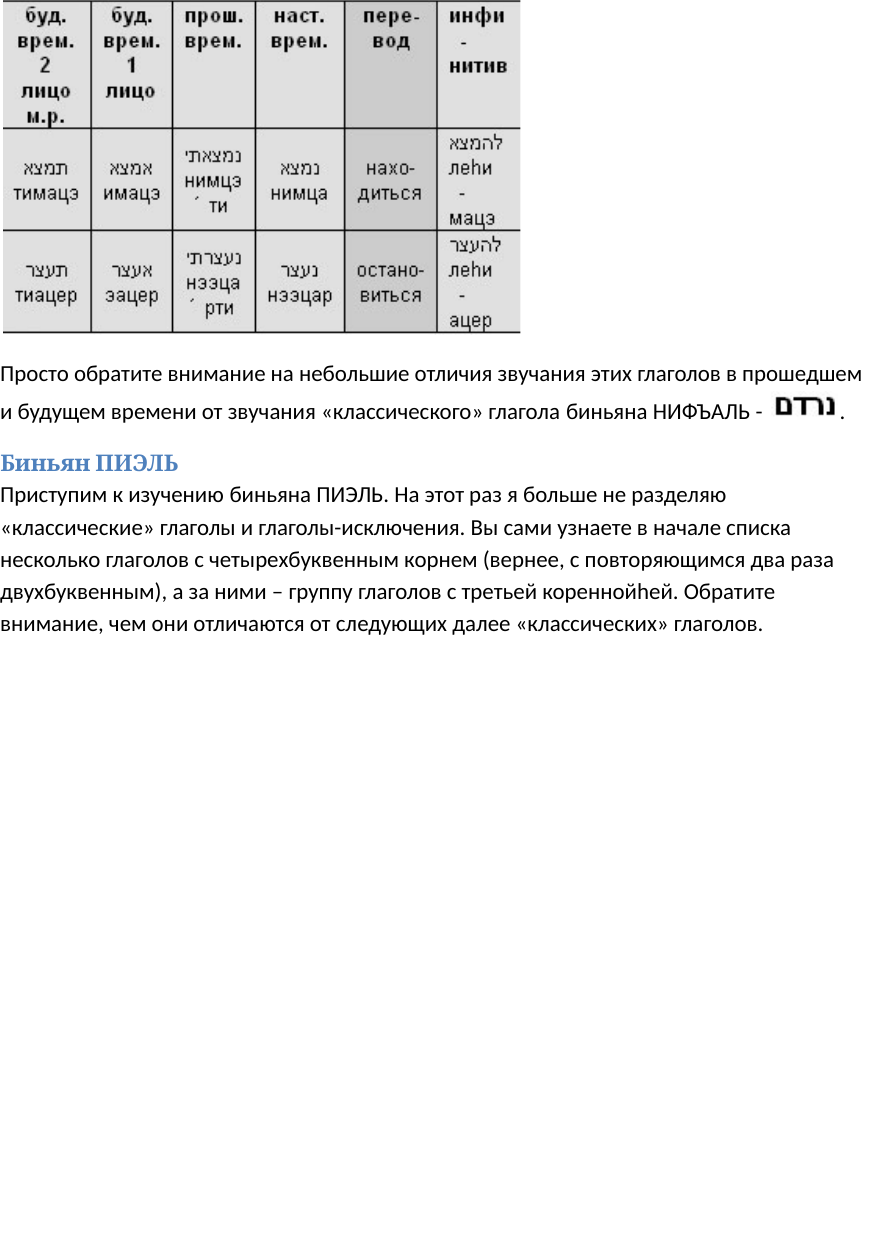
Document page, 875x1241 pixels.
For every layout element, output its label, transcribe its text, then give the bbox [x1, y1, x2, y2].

picture [770, 391, 838, 420]
text Приступим к изучению биньяна ПИЭЛЬ. На этот раз я больше не разделяю «классические» глаголы и глаголы-исключения. Вы сами узнаете в начале списка несколько глаголов с четырехбуквенным корнем (вернее, с повторяющимся два раза двухбуквенным), а за ними – группу глаголов с третьей кореннойhей. Обратите внимание, чем они отличаются от следующих далее «классических» глаголов. [0, 481, 874, 637]
text Просто обратите внимание на небольшие отличия звучания этих глаголов в прошедшем и будущем времени от звучания «классического» глагола биньяна НИФЪАЛЬ - . [0, 359, 874, 425]
picture [3, 0, 521, 335]
subtitle Биньян ПИЭЛЬ [0, 450, 874, 477]
